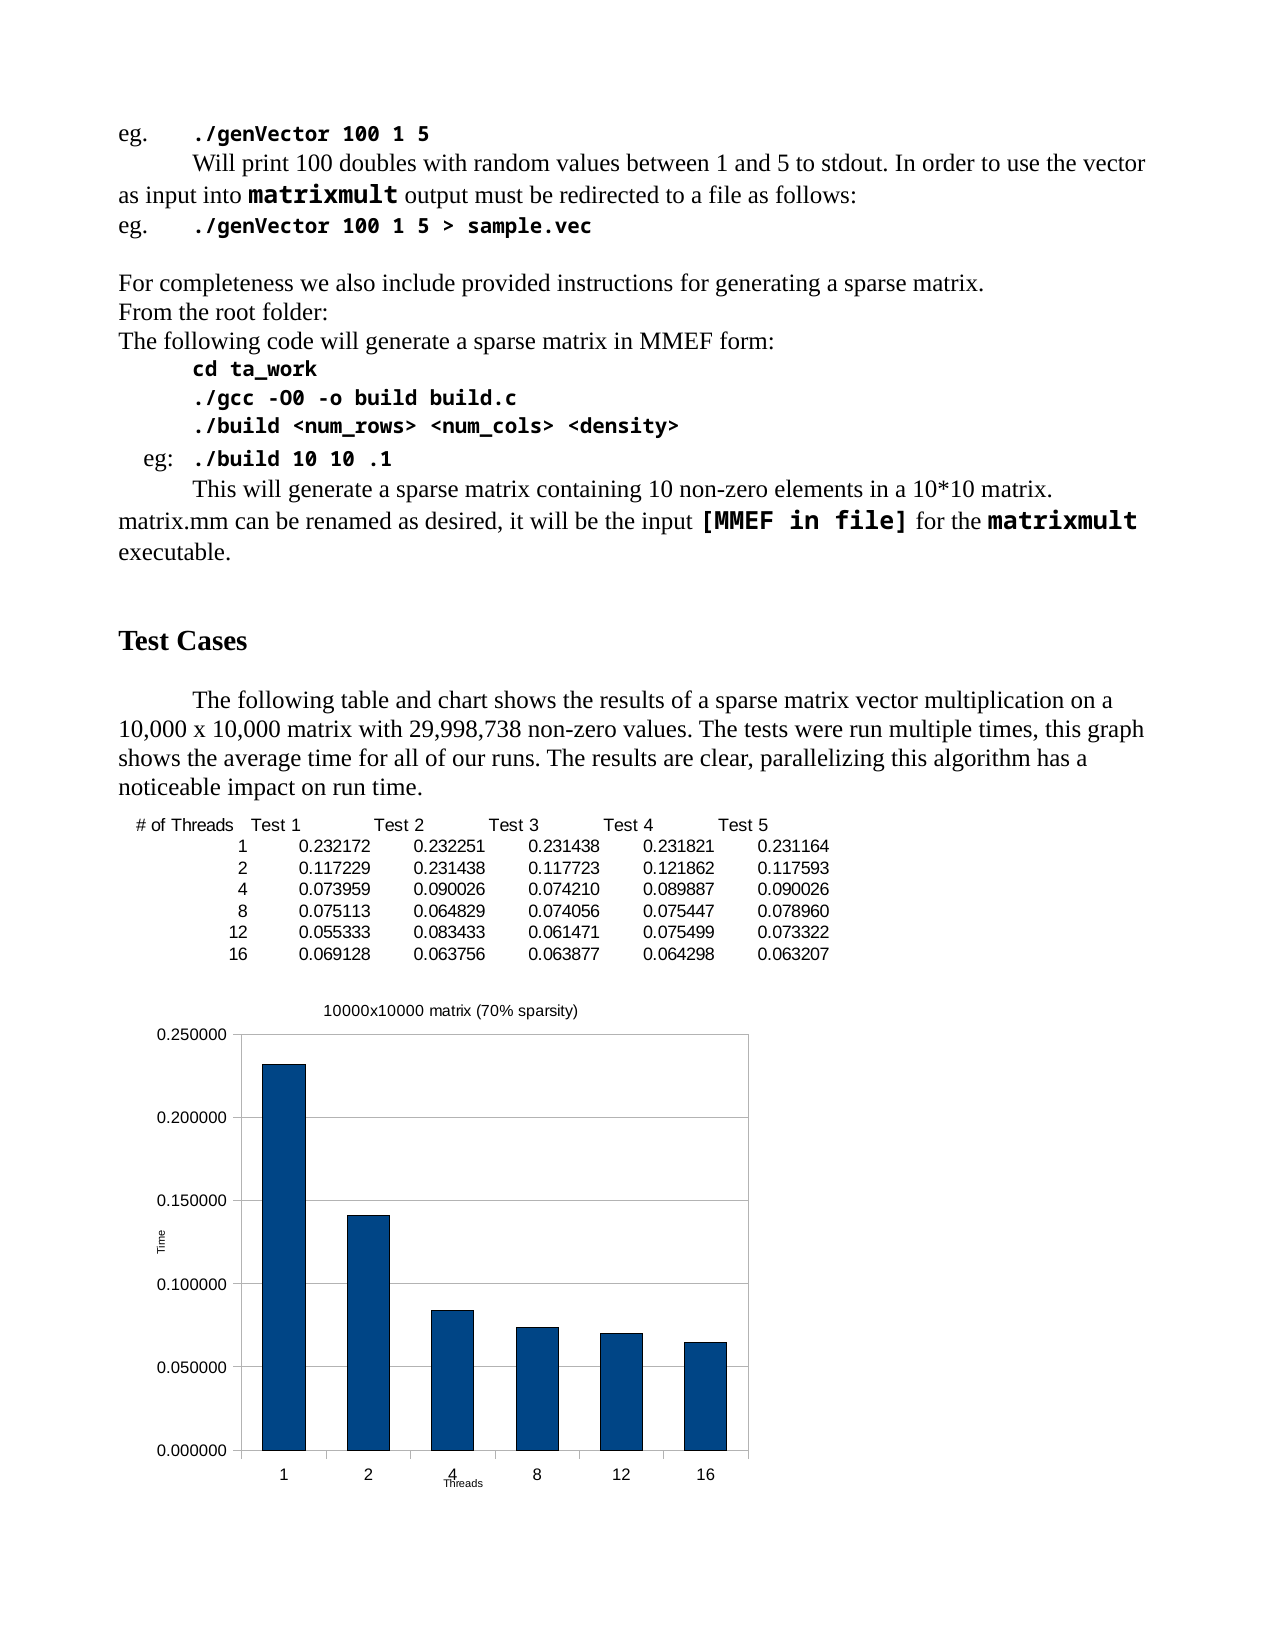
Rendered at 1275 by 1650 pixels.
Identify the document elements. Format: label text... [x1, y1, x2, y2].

text cd ta_work [118, 354, 1157, 383]
text ./gcc -O0 -o build build.c ./build <num_rows> <num_cols> <density> [118, 383, 1157, 440]
text eg. ./genVector 100 1 5 > sample.vec [118, 210, 1157, 240]
text eg: ./build 10 10 .1 [118, 440, 1157, 474]
text From the root folder: [118, 297, 1157, 326]
text The following code will generate a sparse matrix in MMEF form: [118, 326, 1157, 354]
text eg. ./genVector 100 1 5 [118, 118, 1157, 148]
text This will generate a sparse matrix containing 10 non-zero elements in a 10*10 matrix. matrix.mm can be renamed as desired, it will be the input [MMEF in file] for the matrixmult executable. [118, 474, 1157, 566]
text Test Cases [118, 623, 1157, 657]
text Will print 100 doubles with random values between 1 and 5 to stdout. In order to use the vector as input into matrixmult output must be redirected to a file as follows: [118, 148, 1157, 210]
text For completeness we also include provided instructions for generating a sparse matrix. [118, 268, 1157, 297]
text The following table and chart shows the results of a sparse matrix vector multiplication on a 10,000 x 10,000 matrix with 29,998,738 non-zero values. The tests were run multiple times, this graph shows the average time for all of our runs. The results are clear, parallelizing this algorithm has a noticeable impact on run time. [118, 685, 1157, 800]
